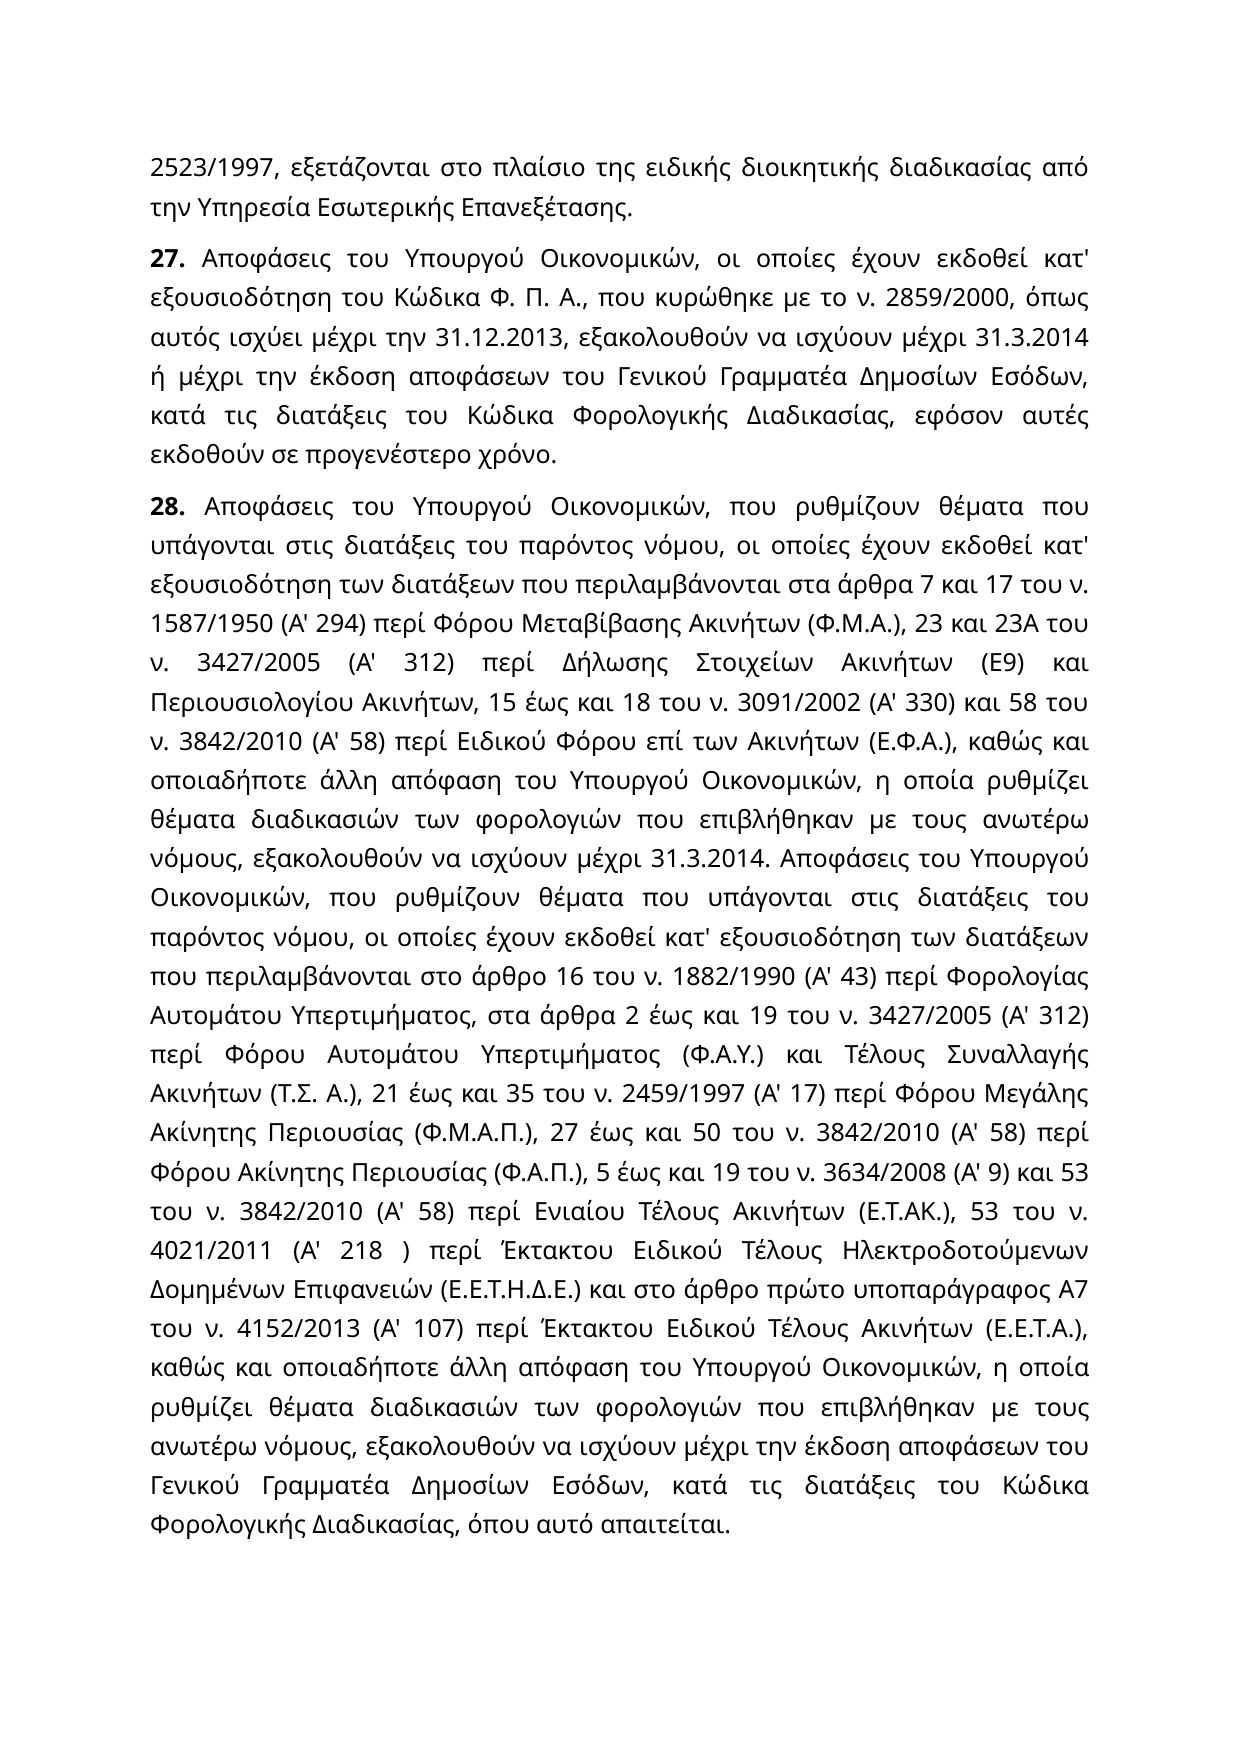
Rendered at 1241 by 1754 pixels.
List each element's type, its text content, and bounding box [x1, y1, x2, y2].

text 2523/1997, εξετάζονται στο πλαίσιο της ειδικής διοικητικής διαδικασίας από την Υπηρεσία Εσωτερικής Επανεξέτασης. [150, 150, 1090, 223]
text 28. Αποφάσεις του Υπουργού Οικονομικών, που ρυθμίζουν θέματα που υπάγονται στις διατάξεις του παρόντος νόμου, οι οποίες έχουν εκδοθεί κατ' εξουσιοδότηση των διατάξεων που περιλαμβάνονται στα άρθρα 7 και 17 του ν. 1587/1950 (Α' 294) περί Φόρου Μεταβίβασης Ακινήτων (Φ.Μ.Α.), 23 και 23Α του ν. 3427/2005 (Α' 312) περί Δήλωσης Στοιχείων Ακινήτων (Ε9) και Περιουσιολογίου Ακινήτων, 15 έως και 18 του ν. 3091/2002 (Α' 330) και 58 του ν. 3842/2010 (Α' 58) περί Ειδικού Φόρου επί των Ακινήτων (Ε.Φ.Α.), καθώς και οποιαδήποτε άλλη απόφαση του Υπουργού Οικονομικών, η οποία ρυθμίζει θέματα διαδικασιών των φορολογιών που επιβλήθηκαν με τους ανωτέρω νόμους, εξακολουθούν να ισχύουν μέχρι 31.3.2014. Αποφάσεις του Υπουργού Οικονομικών, που ρυθμίζουν θέματα που υπάγονται στις διατάξεις του παρόντος νόμου, οι οποίες έχουν εκδοθεί κατ' εξουσιοδότηση των διατάξεων που περιλαμβάνονται στο άρθρο 16 του ν. 1882/1990 (Α' 43) περί Φορολογίας Αυτομάτου Υπερτιμήματος, στα άρθρα 2 έως και 19 του ν. 3427/2005 (Α' 312) περί Φόρου Αυτομάτου Υπερτιμήματος (Φ.Α.Υ.) και Τέλους Συναλλαγής Ακινήτων (Τ.Σ. Α.), 21 έως και 35 του ν. 2459/1997 (Α' 17) περί Φόρου Μεγάλης Ακίνητης Περιουσίας (Φ.Μ.Α.Π.), 27 έως και 50 του ν. 3842/2010 (Α' 58) περί Φόρου Ακίνητης Περιουσίας (Φ.Α.Π.), 5 έως και 19 του ν. 3634/2008 (Α' 9) και 53 του ν. 3842/2010 (Α' 58) περί Ενιαίου Τέλους Ακινήτων (Ε.Τ.ΑΚ.), 53 του ν. 4021/2011 (Α' 218 ) περί Έκτακτου Ειδικού Τέλους Ηλεκτροδοτούμενων Δομημένων Επιφανειών (Ε.Ε.Τ.Η.Δ.Ε.) και στο άρθρο πρώτο υποπαράγραφος Α7 του ν. 4152/2013 (Α' 107) περί Έκτακτου Ειδικού Τέλους Ακινήτων (Ε.Ε.Τ.Α.), καθώς και οποιαδήποτε άλλη απόφαση του Υπουργού Οικονομικών, η οποία ρυθμίζει θέματα διαδικασιών των φορολογιών που επιβλήθηκαν με τους ανωτέρω νόμους, εξακολουθούν να ισχύουν μέχρι την έκδοση αποφάσεων του Γενικού Γραμματέα Δημοσίων Εσόδων, κατά τις διατάξεις του Κώδικα Φορολογικής Διαδικασίας, όπου αυτό απαιτείται. [150, 488, 1090, 1541]
text 27. Αποφάσεις του Υπουργού Οικονομικών, οι οποίες έχουν εκδοθεί κατ' εξουσιοδότηση του Κώδικα Φ. Π. Α., που κυρώθηκε με το ν. 2859/2000, όπως αυτός ισχύει μέχρι την 31.12.2013, εξακολουθούν να ισχύουν μέχρι 31.3.2014 ή μέχρι την έκδοση αποφάσεων του Γενικού Γραμματέα Δημοσίων Εσόδων, κατά τις διατάξεις του Κώδικα Φορολογικής Διαδικασίας, εφόσον αυτές εκδοθούν σε προγενέστερο χρόνο. [150, 241, 1090, 471]
